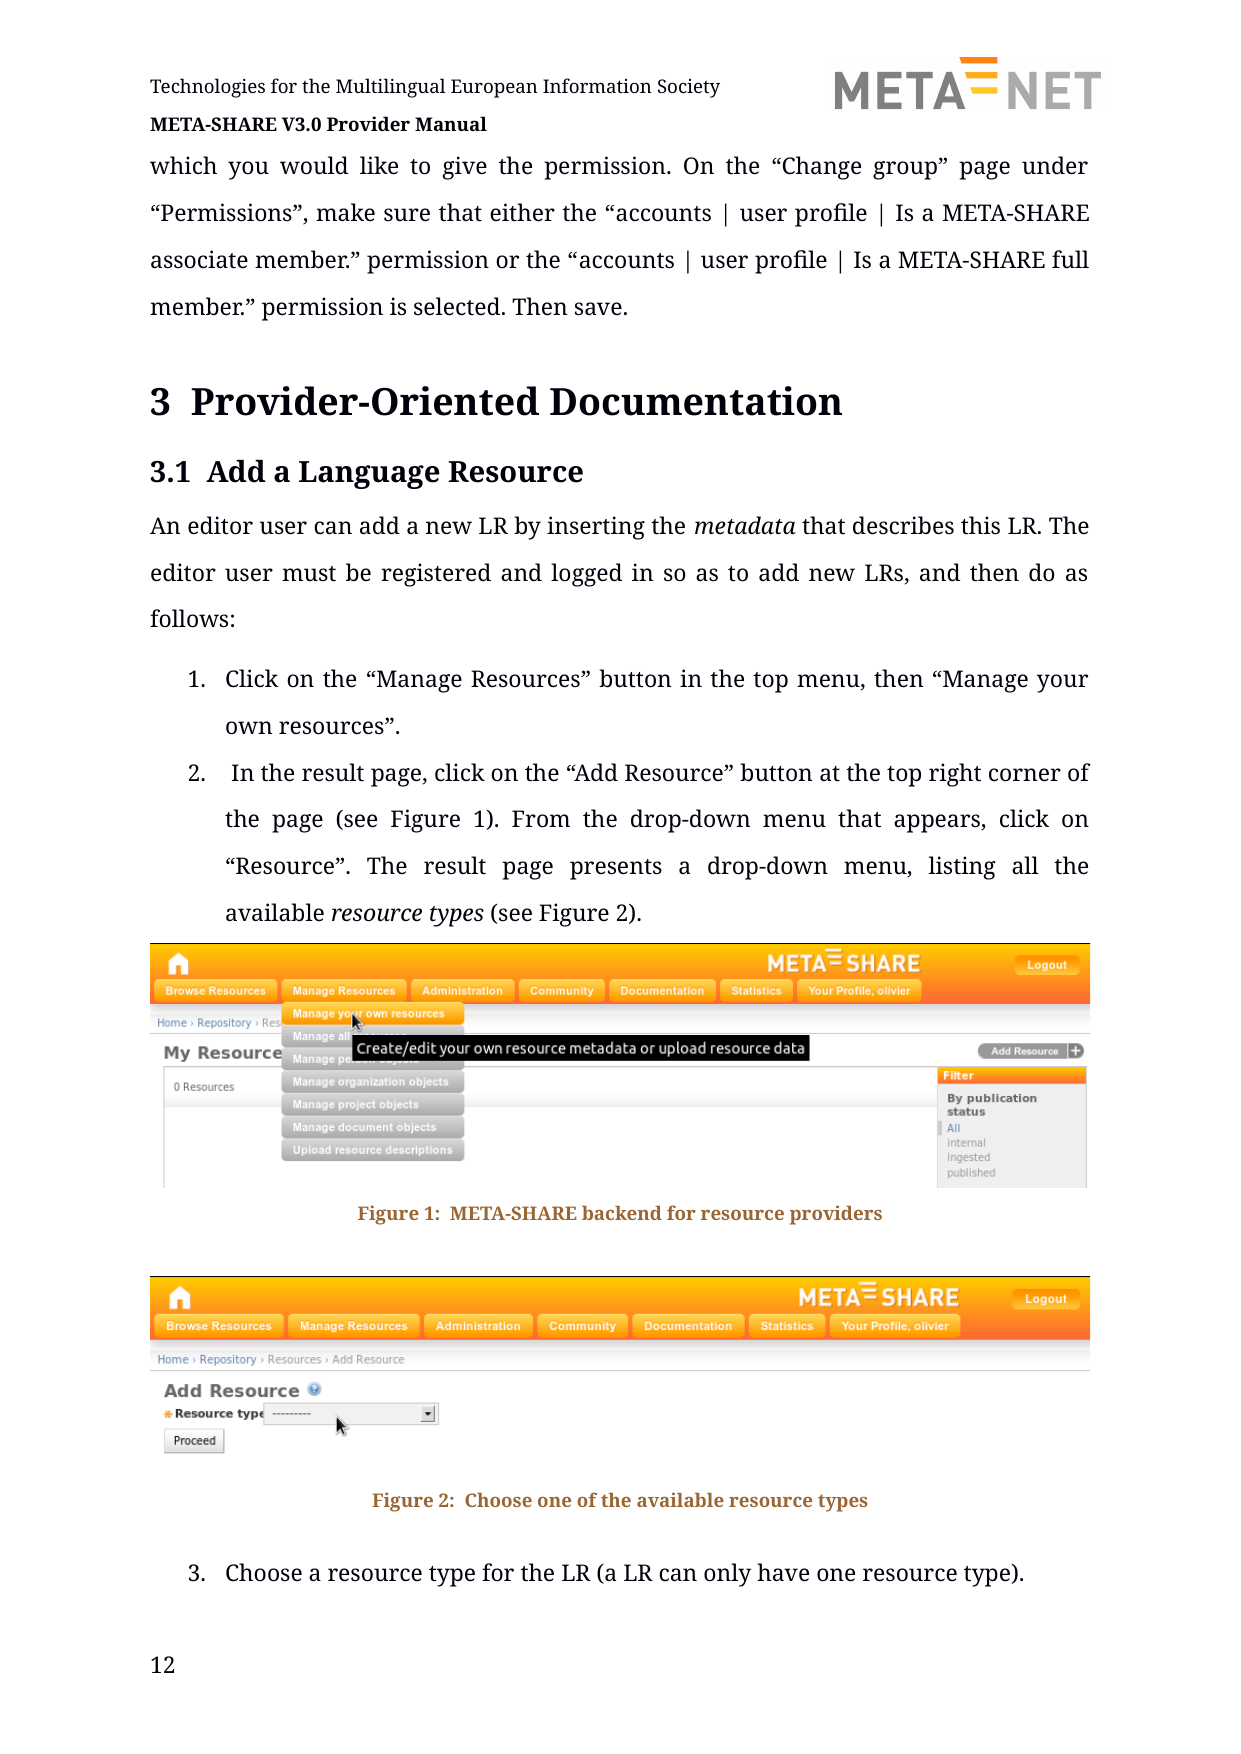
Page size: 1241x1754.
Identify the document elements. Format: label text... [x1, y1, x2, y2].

picture [830, 56, 1106, 111]
subtitle Provider-Oriented Documentation [150, 375, 1090, 426]
picture [150, 943, 1091, 1188]
subtitle Add a Language Resource [150, 451, 1090, 491]
picture [150, 1276, 1091, 1475]
text which you would like to give the permission. On the “Change group” page under “Permissions”, make sure that either the “accounts | user profile | Is a META-SHARE associate member.” permission or the “accounts | user profile | Is a META-SHARE full member.” permission is selected. Then save. [150, 150, 1090, 322]
list Click on the “Manage Resources” button in the top menu, then “Manage your own resources”. [187, 663, 1090, 741]
list Choose a resource type for the LR (a LR can only have one resource type). [187, 1557, 1090, 1588]
text Figure 1: META-SHARE backend for resource providers [150, 1188, 1090, 1225]
text Figure 2: Choose one of the available resource types [150, 1475, 1090, 1513]
text An editor user can add a new LR by inserting the metadata that describes this LR. The editor user must be registered and logged in so as to add new LRs, and then do as follows: [150, 509, 1090, 634]
list In the result page, click on the “Add Resource” button at the top right corner of the page (see Figure 1). From the drop-down menu that appears, click on “Resource”. The result page presents a drop-down menu, listing all the available resource types (see Figure 2). [187, 756, 1090, 928]
